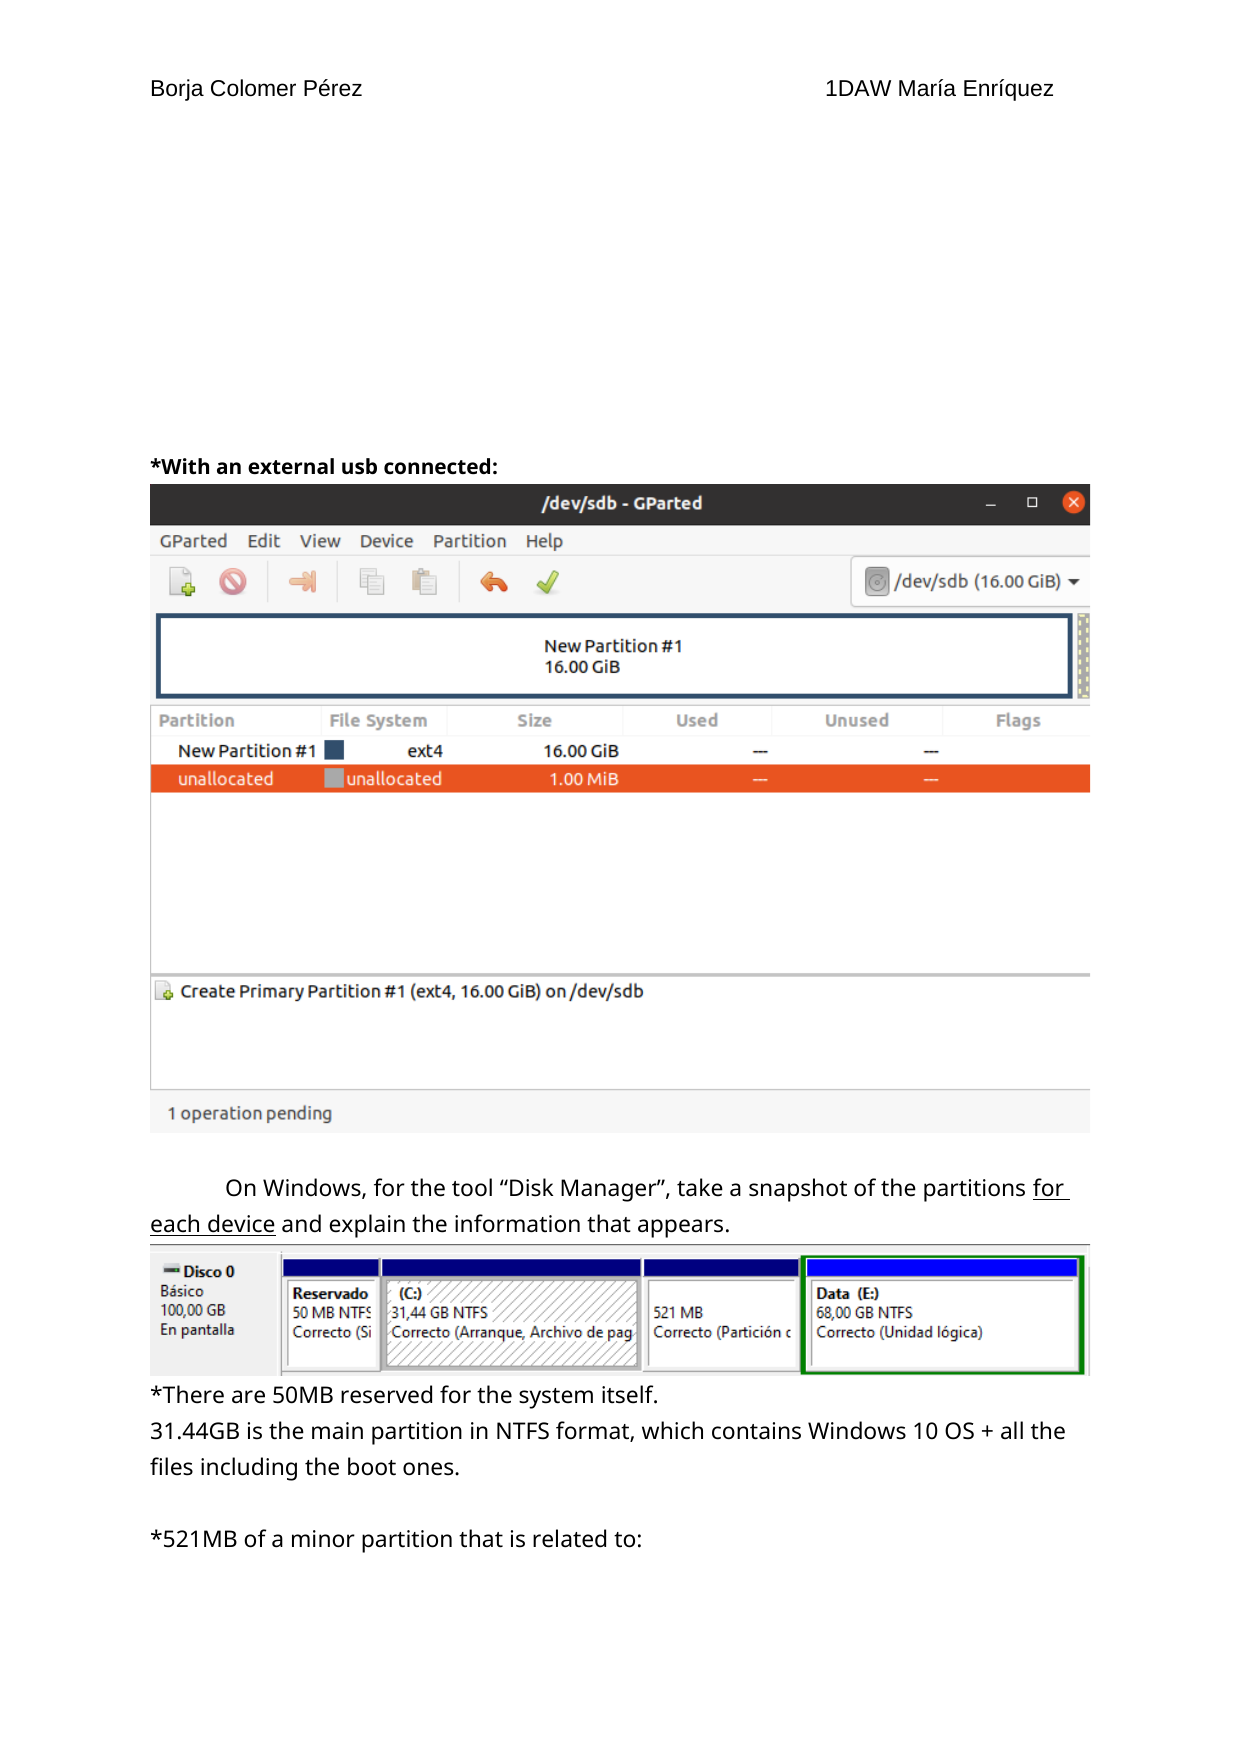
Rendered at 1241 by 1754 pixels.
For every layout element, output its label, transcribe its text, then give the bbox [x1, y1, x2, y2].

text On Windows, for the tool “Disk Manager”, take a snapshot of the partitions for each device and explain the information that appears. [150, 1172, 1090, 1239]
text *With an external usb connected: [150, 452, 1090, 481]
text *521MB of a minor partition that is related to: [150, 1523, 1090, 1554]
text *There are 50MB reserved for the system itself. [150, 1379, 1090, 1411]
text 31.44GB is the main partition in NTFS format, which contains Windows 10 OS + all the files including the boot ones. [150, 1415, 1090, 1482]
picture [150, 1244, 1091, 1376]
picture [150, 484, 1091, 1133]
